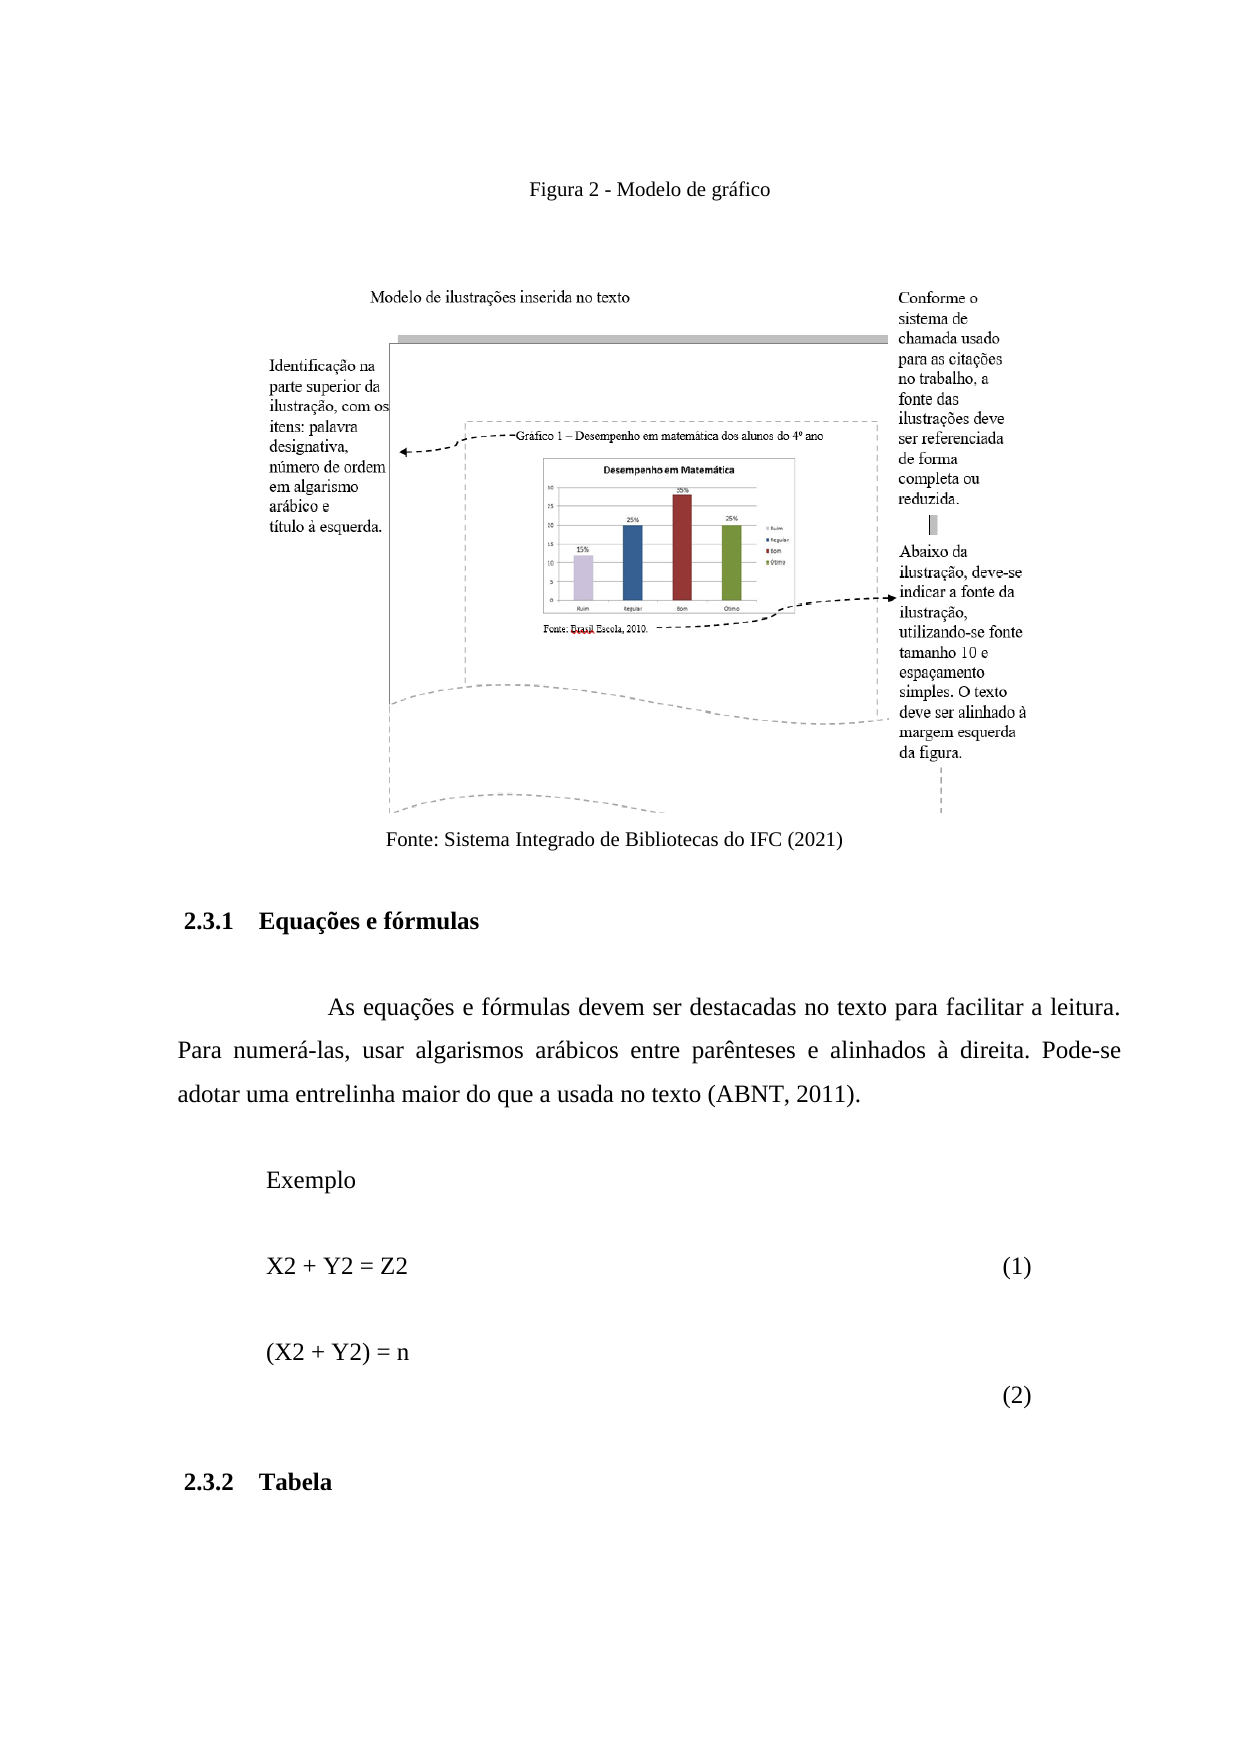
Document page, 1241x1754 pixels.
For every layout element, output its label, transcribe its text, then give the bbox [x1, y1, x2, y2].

text Fonte: Sistema Integrado de Bibliotecas do IFC (2021) [177, 827, 1122, 851]
text X2 + Y2 = Z2 (1) [177, 1251, 1122, 1280]
list Tabela [177, 1467, 1122, 1496]
text As equações e fórmulas devem ser destacadas no texto para facilitar a leitura. Para numerá-las, usar algarismos arábicos entre parênteses e alinhados à direita. Pode-se adotar uma entrelinha maior do que a usada no texto (ABNT, 2011). [177, 992, 1122, 1107]
text Exemplo [177, 1165, 1122, 1194]
text Figura 2 - Modelo de gráfico [177, 177, 1122, 201]
text (X2 + Y2) = n (2) [177, 1337, 1122, 1409]
list Equações e fórmulas [177, 906, 1122, 935]
picture [263, 287, 1036, 813]
